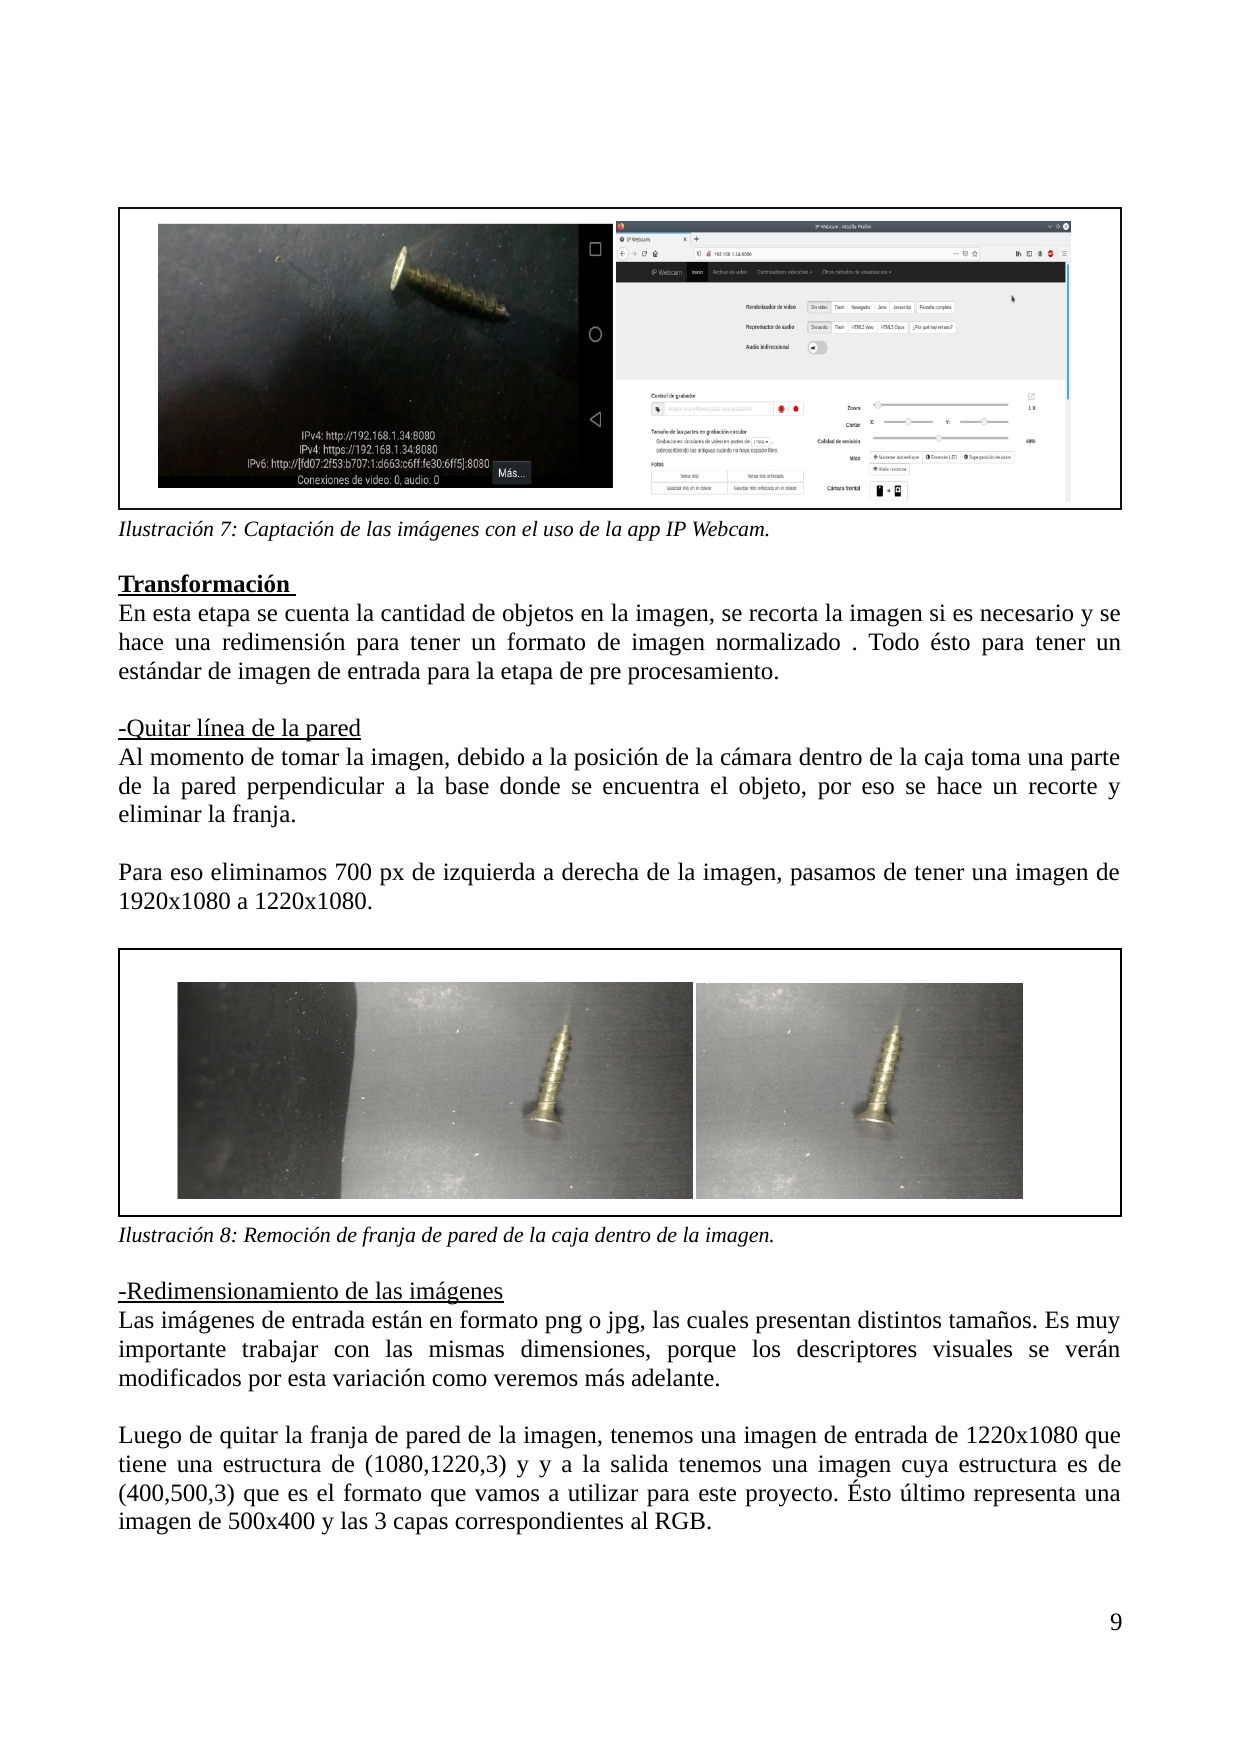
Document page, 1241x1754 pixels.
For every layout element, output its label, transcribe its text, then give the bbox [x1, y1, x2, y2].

text Las imágenes de entrada están en formato png o jpg, las cuales presentan distintos tamaños. Es muy importante trabajar con las mismas dimensiones, porque los descriptores visuales se verán modificados por esta variación como veremos más adelante. [118, 1305, 1122, 1391]
text En esta etapa se cuenta la cantidad de objetos en la imagen, se recorta la imagen si es necesario y se hace una redimensión para tener un formato de imagen normalizado . Todo ésto para tener un estándar de imagen de entrada para la etapa de pre procesamiento. [118, 598, 1122, 684]
text Ilustración 8: Remoción de franja de pared de la caja dentro de la imagen. [118, 1217, 1122, 1248]
text -Quitar línea de la pared [118, 713, 1122, 742]
text Ilustración 7: Captación de las imágenes con el uso de la app IP Webcam. [118, 510, 1122, 541]
picture [123, 212, 1118, 506]
text Transformación [118, 569, 1122, 598]
text -Redimensionamiento de las imágenes [118, 1276, 1122, 1305]
text Al momento de tomar la imagen, debido a la posición de la cámara dentro de la caja toma una parte de la pared perpendicular a la base donde se encuentra el objeto, por eso se hace un recorte y eliminar la franja. [118, 742, 1122, 828]
text Para eso eliminamos 700 px de izquierda a derecha de la imagen, pasamos de tener una imagen de 1920x1080 a 1220x1080. [118, 857, 1122, 914]
text [120, 209, 1120, 508]
text Luego de quitar la franja de pared de la imagen, tenemos una imagen de entrada de 1220x1080 que tiene una estructura de (1080,1220,3) y y a la salida tenemos una imagen cuya estructura es de (400,500,3) que es el formato que vamos a utilizar para este proyecto. Ésto último representa una imagen de 500x400 y las 3 capas correspondientes al RGB. [118, 1420, 1122, 1535]
picture [120, 950, 1120, 1215]
